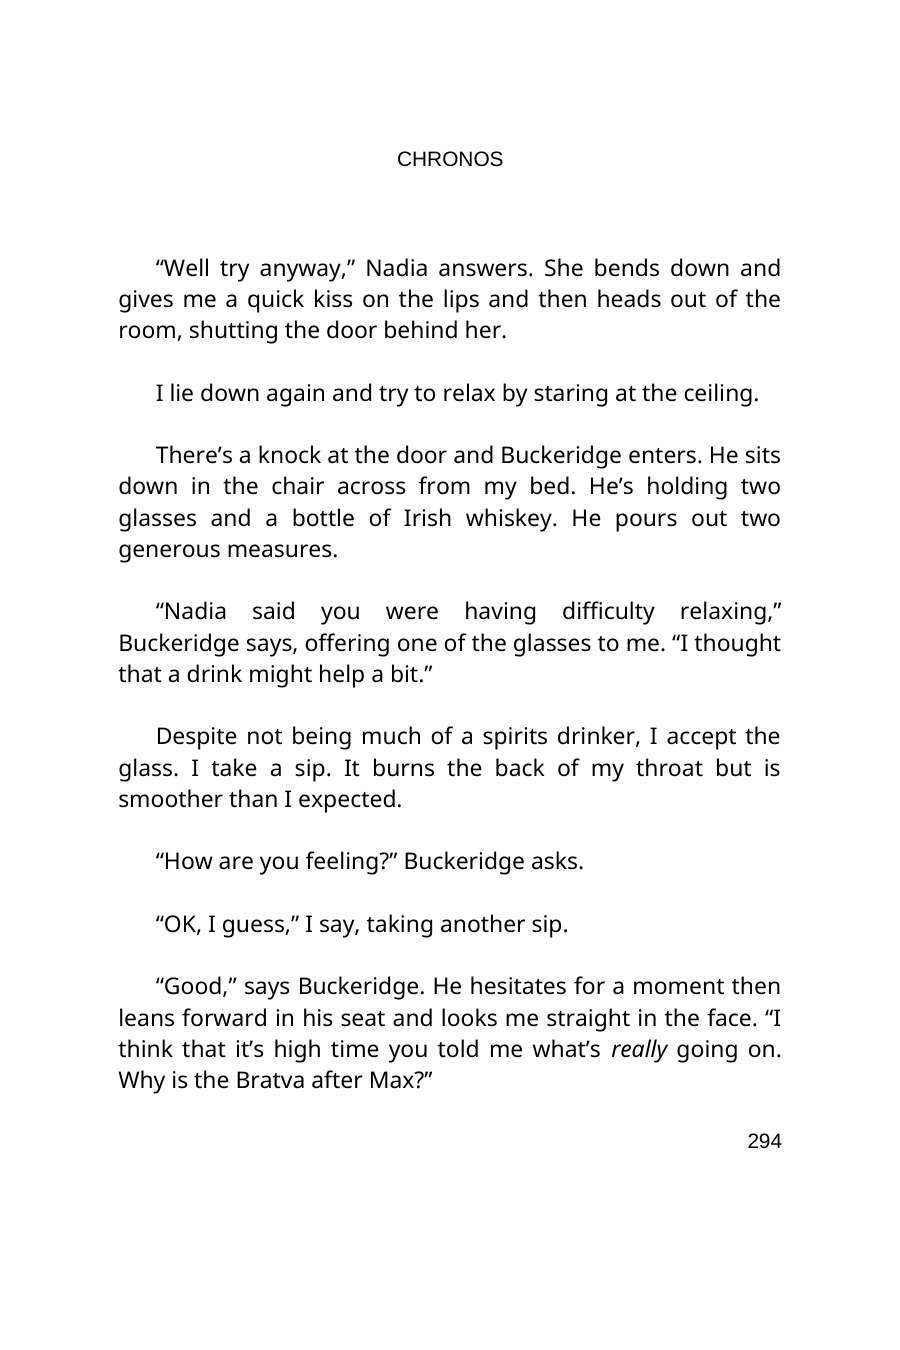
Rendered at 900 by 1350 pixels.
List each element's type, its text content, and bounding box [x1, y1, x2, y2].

text “OK, I guess,” I say, taking another sip. [118, 908, 782, 939]
text “How are you feeling?” Buckeridge asks. [118, 845, 782, 876]
text There’s a knock at the door and Buckeridge enters. He sits down in the chair across from my bed. He’s holding two glasses and a bottle of Irish whiskey. He pours out two generous measures. [118, 439, 782, 564]
text I lie down again and try to relax by staring at the ceiling. [118, 376, 782, 408]
text “Nadia said you were having difficulty relaxing,” Buckeridge says, offering one of the glasses to me. “I thought that a drink might help a bit.” [118, 595, 782, 689]
text “Good,” says Buckeridge. He hesitates for a moment then leans forward in his seat and looks me straight in the face. “I think that it’s high time you told me what’s really going on. Why is the Bratva after Max?” [118, 970, 782, 1095]
text “Well try anyway,” Nadia answers. She bends down and gives me a quick kiss on the lips and then heads out of the room, shutting the door behind her. [118, 251, 782, 345]
text Despite not being much of a spirits drinker, I accept the glass. I take a sip. It burns the back of my throat but is smoother than I expected. [118, 720, 782, 814]
